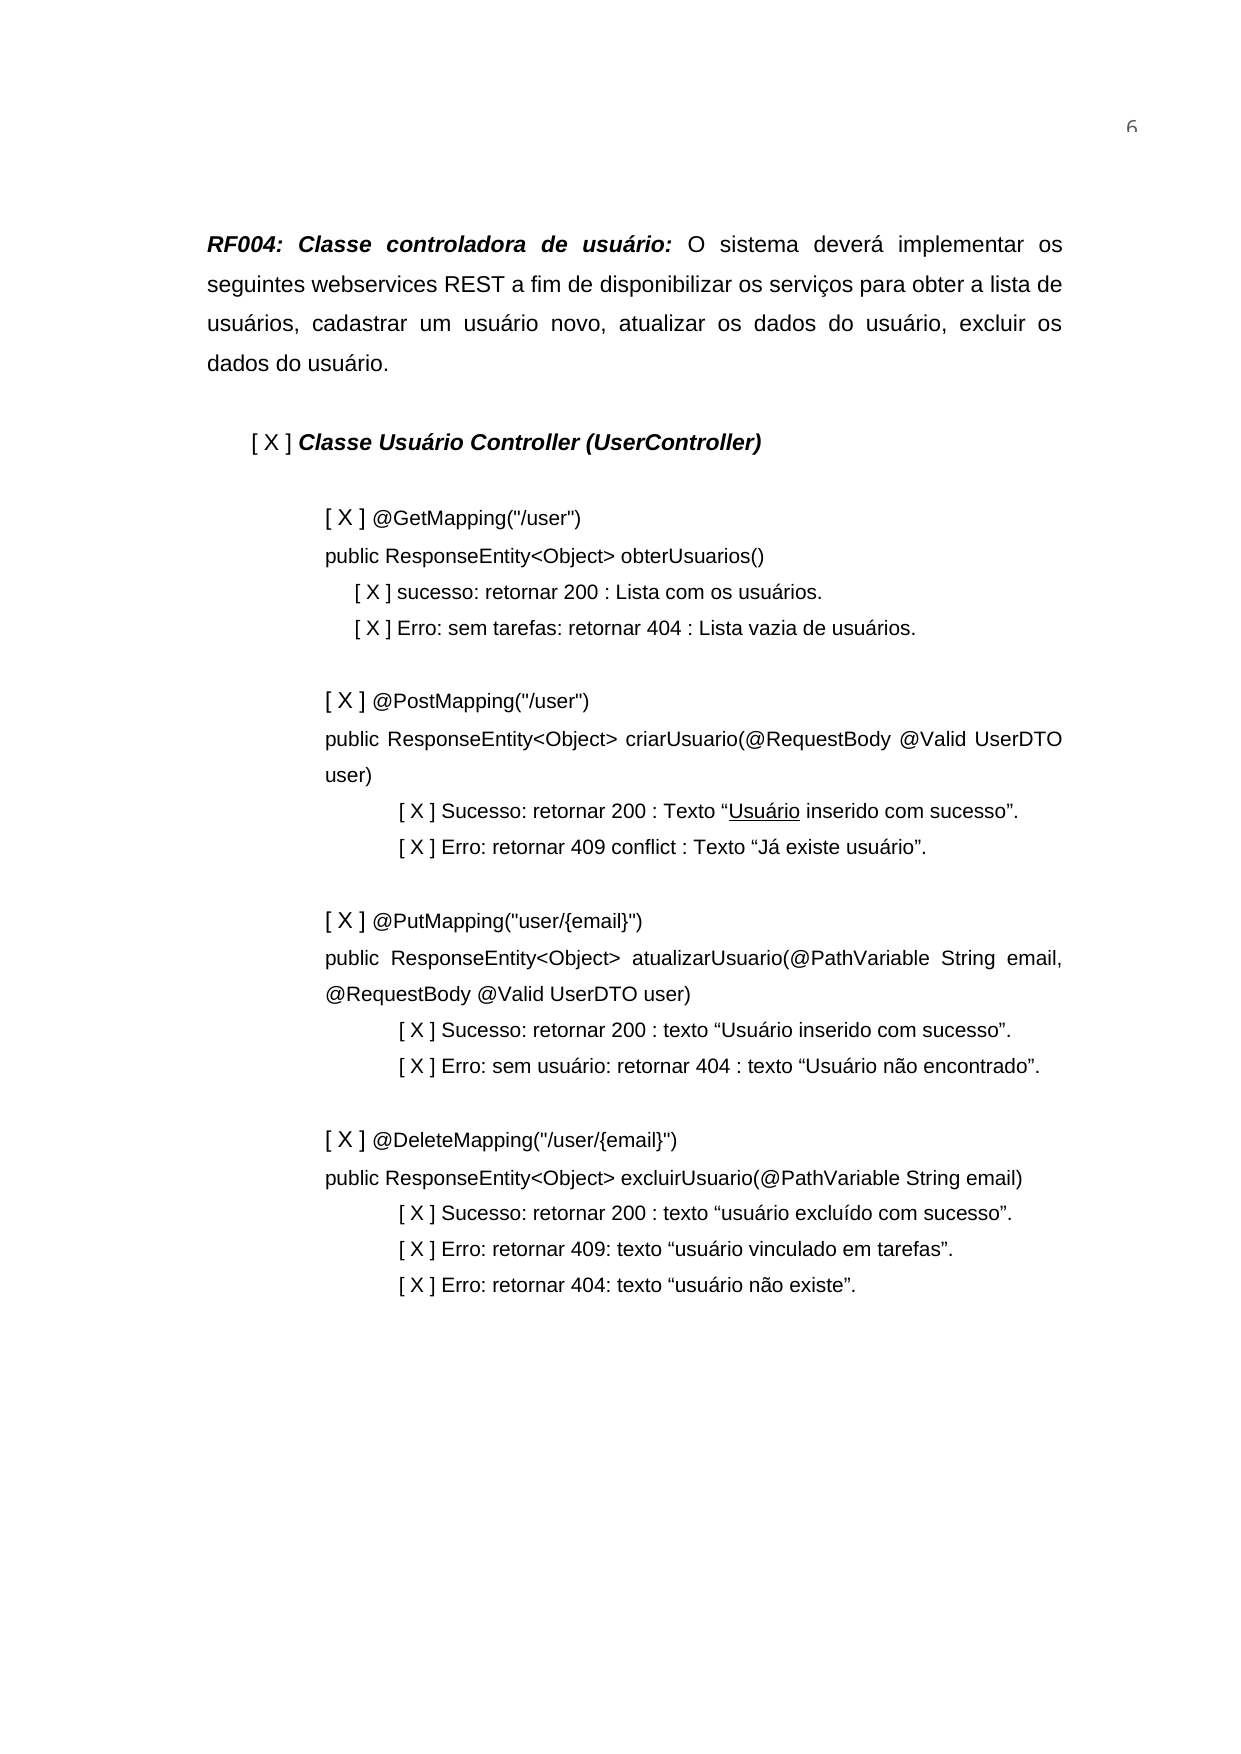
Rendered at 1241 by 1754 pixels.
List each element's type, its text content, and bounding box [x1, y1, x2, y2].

list [ X ] Classe Usuário Controller (UserController) [207, 429, 1063, 455]
list [ X ] @GetMapping("/user") [251, 504, 1063, 531]
list [ X ] Erro: sem tarefas: retornar 404 : Lista vazia de usuários. [281, 616, 1063, 639]
list [ X ] Erro: retornar 404: texto “usuário não existe”. [325, 1273, 1063, 1297]
list [ X ] @PutMapping("user/{email}") [281, 907, 1063, 933]
list public ResponseEntity<Object> obterUsuarios() [281, 544, 1063, 568]
list [ X ] Sucesso: retornar 200 : Texto “Usuário inserido com sucesso”. [325, 799, 1063, 823]
list [ X ] @PostMapping("/user") [325, 687, 1063, 714]
list [ X ] Erro: sem usuário: retornar 404 : texto “Usuário não encontrado”. [398, 1054, 1063, 1078]
list public ResponseEntity<Object> criarUsuario(@RequestBody @Valid UserDTO user) [325, 727, 1063, 787]
list public ResponseEntity<Object> atualizarUsuario(@PathVariable String email, @RequestBody @Valid UserDTO user) [325, 946, 1063, 1006]
list [ X ] Sucesso: retornar 200 : texto “Usuário inserido com sucesso”. [325, 1018, 1063, 1042]
list [ X ] Sucesso: retornar 200 : texto “usuário excluído com sucesso”. [325, 1201, 1063, 1225]
list RF004: Classe controladora de usuário: O sistema deverá implementar os seguintes webservices REST a fim de disponibilizar os serviços para obter a lista de usuários, cadastrar um usuário novo, atualizar os dados do usuário, excluir os dados do usuário. [207, 231, 1063, 376]
list [ X ] Erro: retornar 409 conflict : Texto “Já existe usuário”. [325, 835, 1063, 859]
list public ResponseEntity<Object> excluirUsuario(@PathVariable String email) [281, 1165, 1063, 1189]
list [ X ] Erro: retornar 409: texto “usuário vinculado em tarefas”. [325, 1237, 1063, 1261]
list [ X ] @DeleteMapping("/user/{email}") [281, 1126, 1063, 1152]
list [ X ] sucesso: retornar 200 : Lista com os usuários. [281, 580, 1063, 604]
